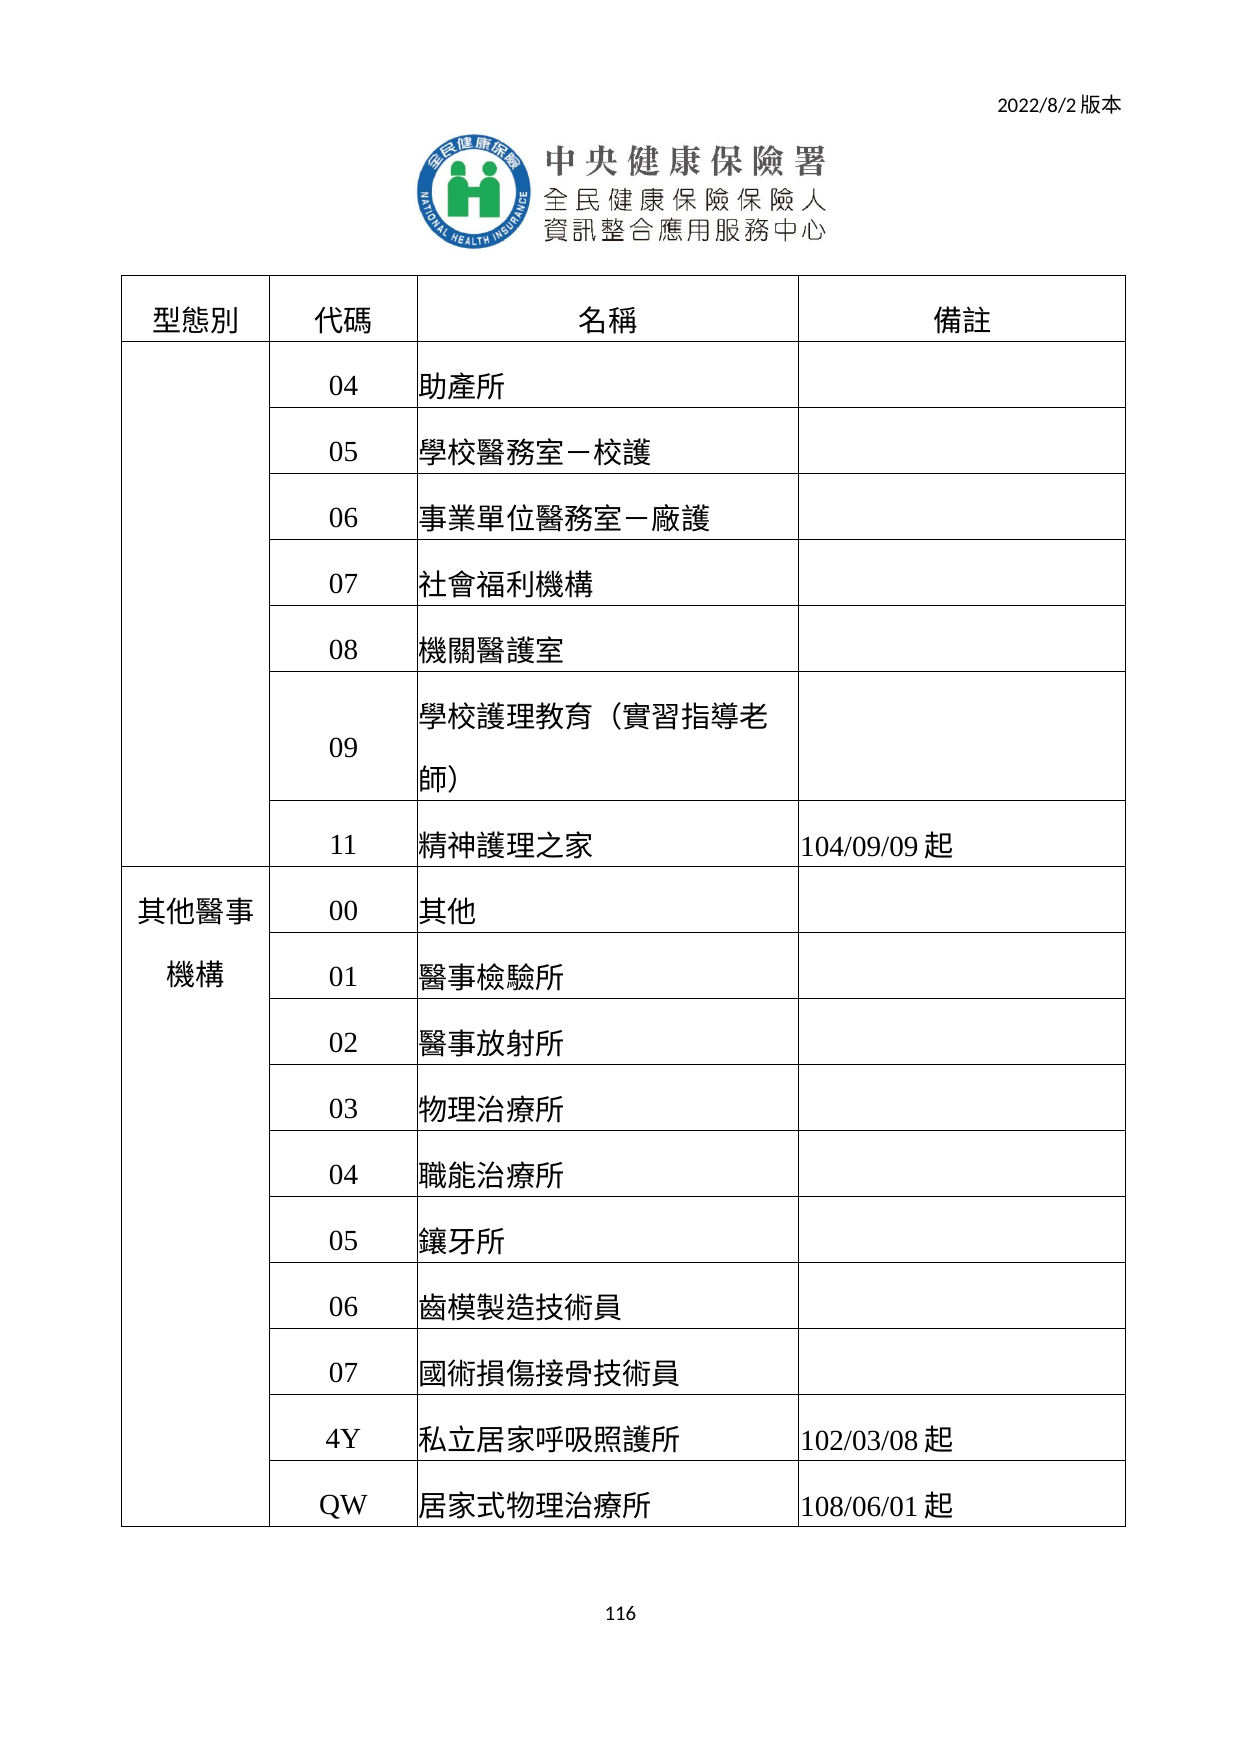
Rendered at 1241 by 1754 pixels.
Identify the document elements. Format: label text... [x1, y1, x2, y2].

table_cell 04 [270, 342, 417, 407]
table_header 備註 [799, 276, 1125, 341]
table_cell [799, 1329, 1125, 1394]
table_cell 08 [270, 606, 417, 671]
table_cell 09 [270, 672, 417, 800]
table_cell 居家式物理治療所 [418, 1461, 798, 1526]
table_cell 11 [270, 801, 417, 866]
table_cell [799, 1197, 1125, 1262]
table_cell 02 [270, 999, 417, 1064]
table_header 代碼 [270, 276, 417, 341]
table_cell 國術損傷接骨技術員 [418, 1329, 798, 1394]
table_cell 事業單位醫務室－廠護 [418, 474, 798, 539]
table_cell 物理治療所 [418, 1065, 798, 1130]
table_cell [799, 1131, 1125, 1196]
table_cell 職能治療所 [418, 1131, 798, 1196]
table_cell 其他醫事 機構 [122, 867, 269, 1526]
table_cell 01 [270, 933, 417, 998]
table_cell [799, 933, 1125, 998]
table_cell [799, 408, 1125, 473]
table_cell 102/03/08起 [799, 1395, 1125, 1460]
table_cell 學校醫務室－校護 [418, 408, 798, 473]
table_cell 齒模製造技術員 [418, 1263, 798, 1328]
table_header 型態別 [122, 276, 269, 341]
table_cell 05 [270, 1197, 417, 1262]
table_cell [799, 474, 1125, 539]
table_cell 00 [270, 867, 417, 932]
table_cell 精神護理之家 [418, 801, 798, 866]
table_cell [799, 867, 1125, 932]
table_cell 4Y [270, 1395, 417, 1460]
table_cell 06 [270, 474, 417, 539]
table_cell 108/06/01起 [799, 1461, 1125, 1526]
table_cell 其他 [418, 867, 798, 932]
table_cell [799, 606, 1125, 671]
table_cell 03 [270, 1065, 417, 1130]
table_cell 醫事檢驗所 [418, 933, 798, 998]
table_cell QW [270, 1461, 417, 1526]
table_cell [799, 540, 1125, 605]
table_cell 助產所 [418, 342, 798, 407]
table_cell [799, 342, 1125, 407]
table_cell 07 [270, 540, 417, 605]
table_cell 04 [270, 1131, 417, 1196]
table_cell 鑲牙所 [418, 1197, 798, 1262]
table_cell [799, 1263, 1125, 1328]
table_cell [799, 672, 1125, 800]
table_cell 104/09/09起 [799, 801, 1125, 866]
table_cell 05 [270, 408, 417, 473]
table_cell 07 [270, 1329, 417, 1394]
table_cell 社會福利機構 [418, 540, 798, 605]
table_header 名稱 [418, 276, 798, 341]
table_cell 學校護理教育（實習指導老師） [418, 672, 798, 800]
table_cell 醫事放射所 [418, 999, 798, 1064]
table_cell [799, 999, 1125, 1064]
table_cell 06 [270, 1263, 417, 1328]
table_cell [799, 1065, 1125, 1130]
table_cell 私立居家呼吸照護所 [418, 1395, 798, 1460]
table_cell 機關醫護室 [418, 606, 798, 671]
table_cell [122, 342, 269, 866]
